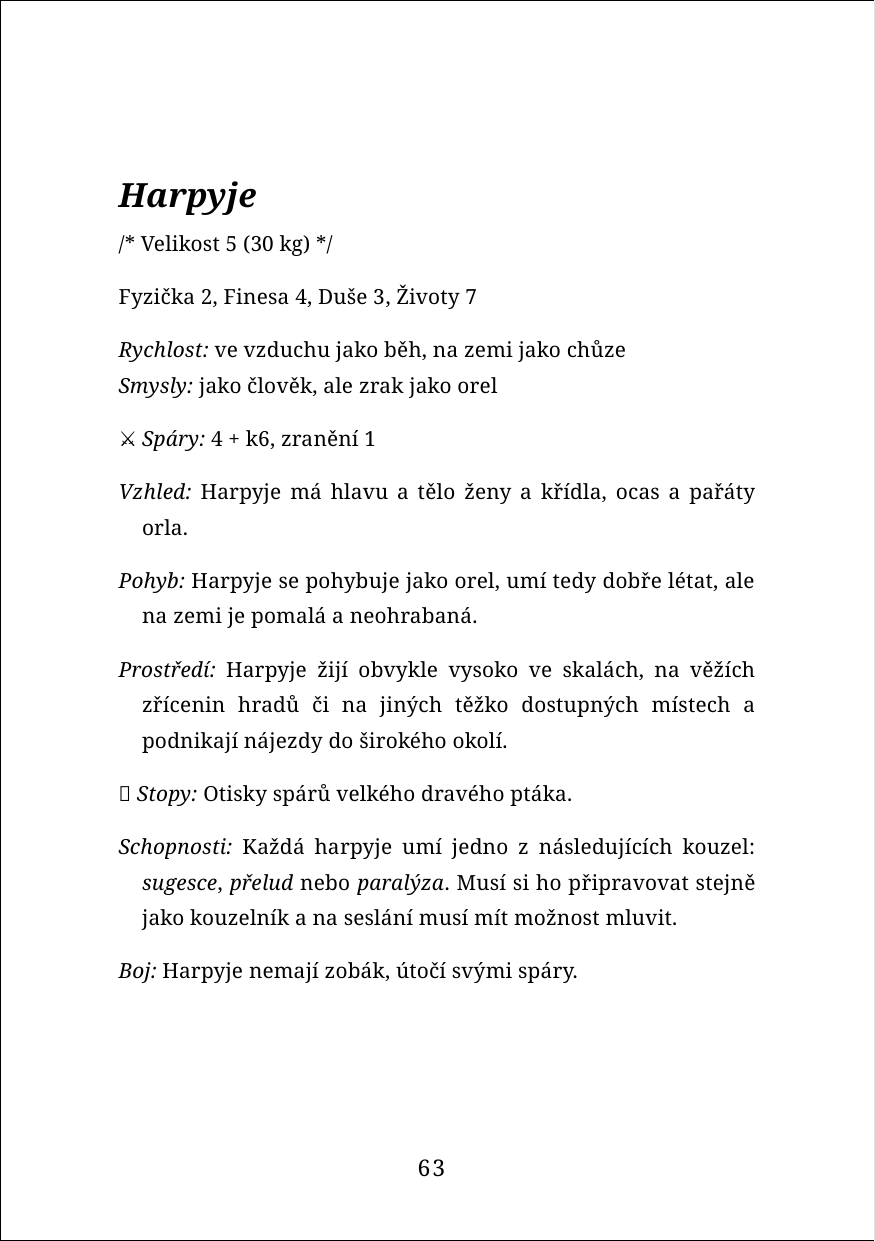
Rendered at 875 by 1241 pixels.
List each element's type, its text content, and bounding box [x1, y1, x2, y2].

text 👣 Stopy: Otisky spárů velkého dravého ptáka. [118, 779, 756, 808]
text Boj: Harpyje nemají zobák, útočí svými spáry. [118, 957, 756, 985]
text Schopnosti: Každá harpyje umí jedno z následujících kouzel: sugesce, přelud nebo paralýza. Musí si ho připravovat stejně jako kouzelník a na seslání musí mít možnost mluvit. [118, 832, 756, 932]
text Prostředí: Harpyje žijí obvykle vysoko ve skalách, na věžích zřícenin hradů či na jiných těžko dostupných místech a podnikají nájezdy do širokého okolí. [118, 655, 756, 754]
text Pohyb: Harpyje se pohybuje jako orel, umí tedy dobře létat, ale na zemi je pomalá a neohrabaná. [118, 566, 756, 630]
text Fyzička 2, Finesa 4, Duše 3, Životy 7 [118, 282, 756, 311]
text ⚔ Spáry: 4 + k6, zranění 1 [118, 424, 756, 453]
text Rychlost: ve vzduchu jako běh, na zemi jako chůze [118, 335, 756, 364]
subtitle Harpyje [118, 172, 756, 217]
text /* Velikost 5 (30 kg) */ [118, 229, 756, 257]
text Vzhled: Harpyje má hlavu a tělo ženy a křídla, ocas a pařáty orla. [118, 477, 756, 541]
text Smysly: jako člověk, ale zrak jako orel [118, 371, 756, 399]
